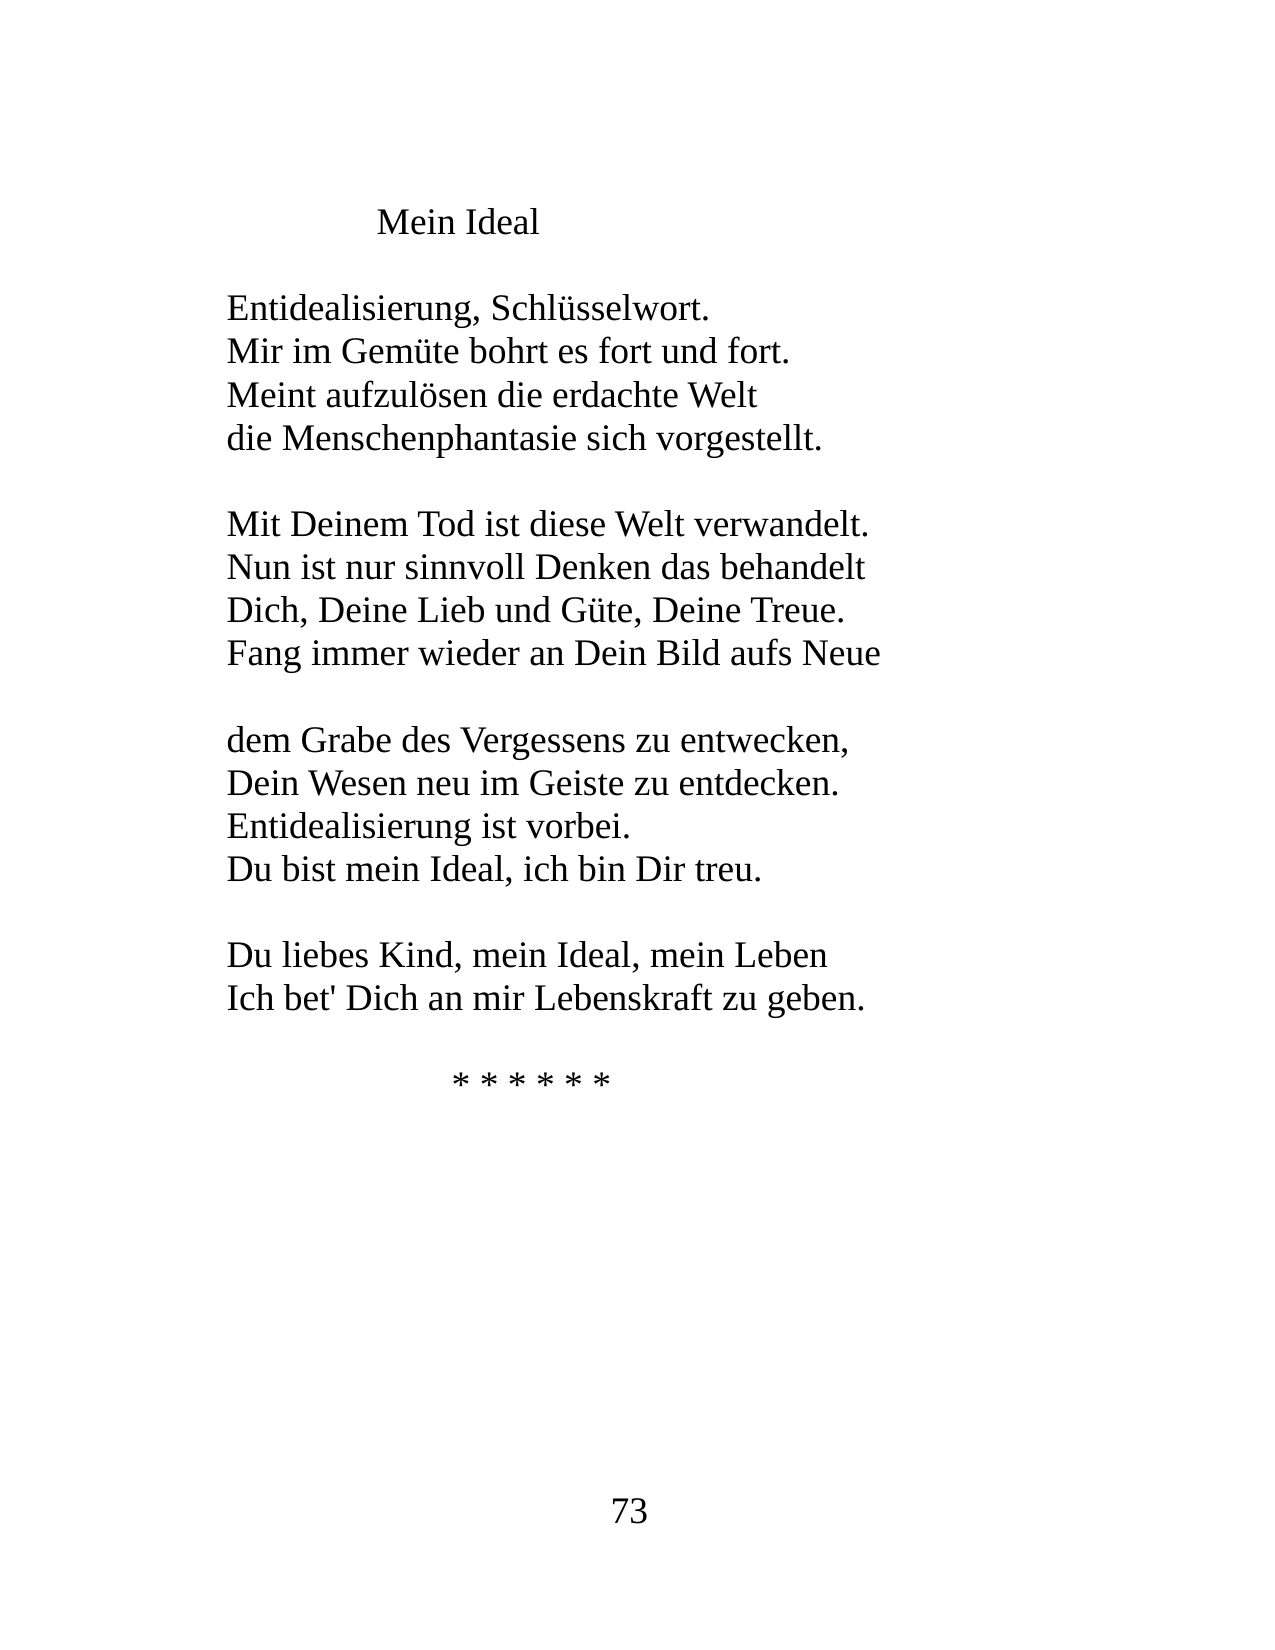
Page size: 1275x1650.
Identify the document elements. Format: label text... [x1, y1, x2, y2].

text Ich bet' Dich an mir Lebenskraft zu geben. [226, 976, 1157, 1019]
text * * * * * * [226, 1062, 1157, 1105]
text Du liebes Kind, mein Ideal, mein Leben [226, 933, 1157, 976]
text die Menschenphantasie sich vorgestellt. [226, 415, 1157, 458]
text Du bist mein Ideal, ich bin Dir treu. [226, 846, 1157, 889]
text Mein Ideal [226, 199, 1157, 243]
text Entidealisierung ist vorbei. [226, 803, 1157, 846]
text Fang immer wieder an Dein Bild aufs Neue [226, 631, 1157, 674]
text Nun ist nur sinnvoll Denken das behandelt [226, 544, 1157, 588]
text dem Grabe des Vergessens zu entwecken, [226, 717, 1157, 760]
text Mit Deinem Tod ist diese Welt verwandelt. [226, 501, 1157, 544]
text Dein Wesen neu im Geiste zu entdecken. [226, 760, 1157, 803]
text Mir im Gemüte bohrt es fort und fort. [226, 329, 1157, 372]
text Meint aufzulösen die erdachte Welt [226, 372, 1157, 415]
text Dich, Deine Lieb und Güte, Deine Treue. [226, 588, 1157, 631]
text Entidealisierung, Schlüsselwort. [226, 286, 1157, 329]
